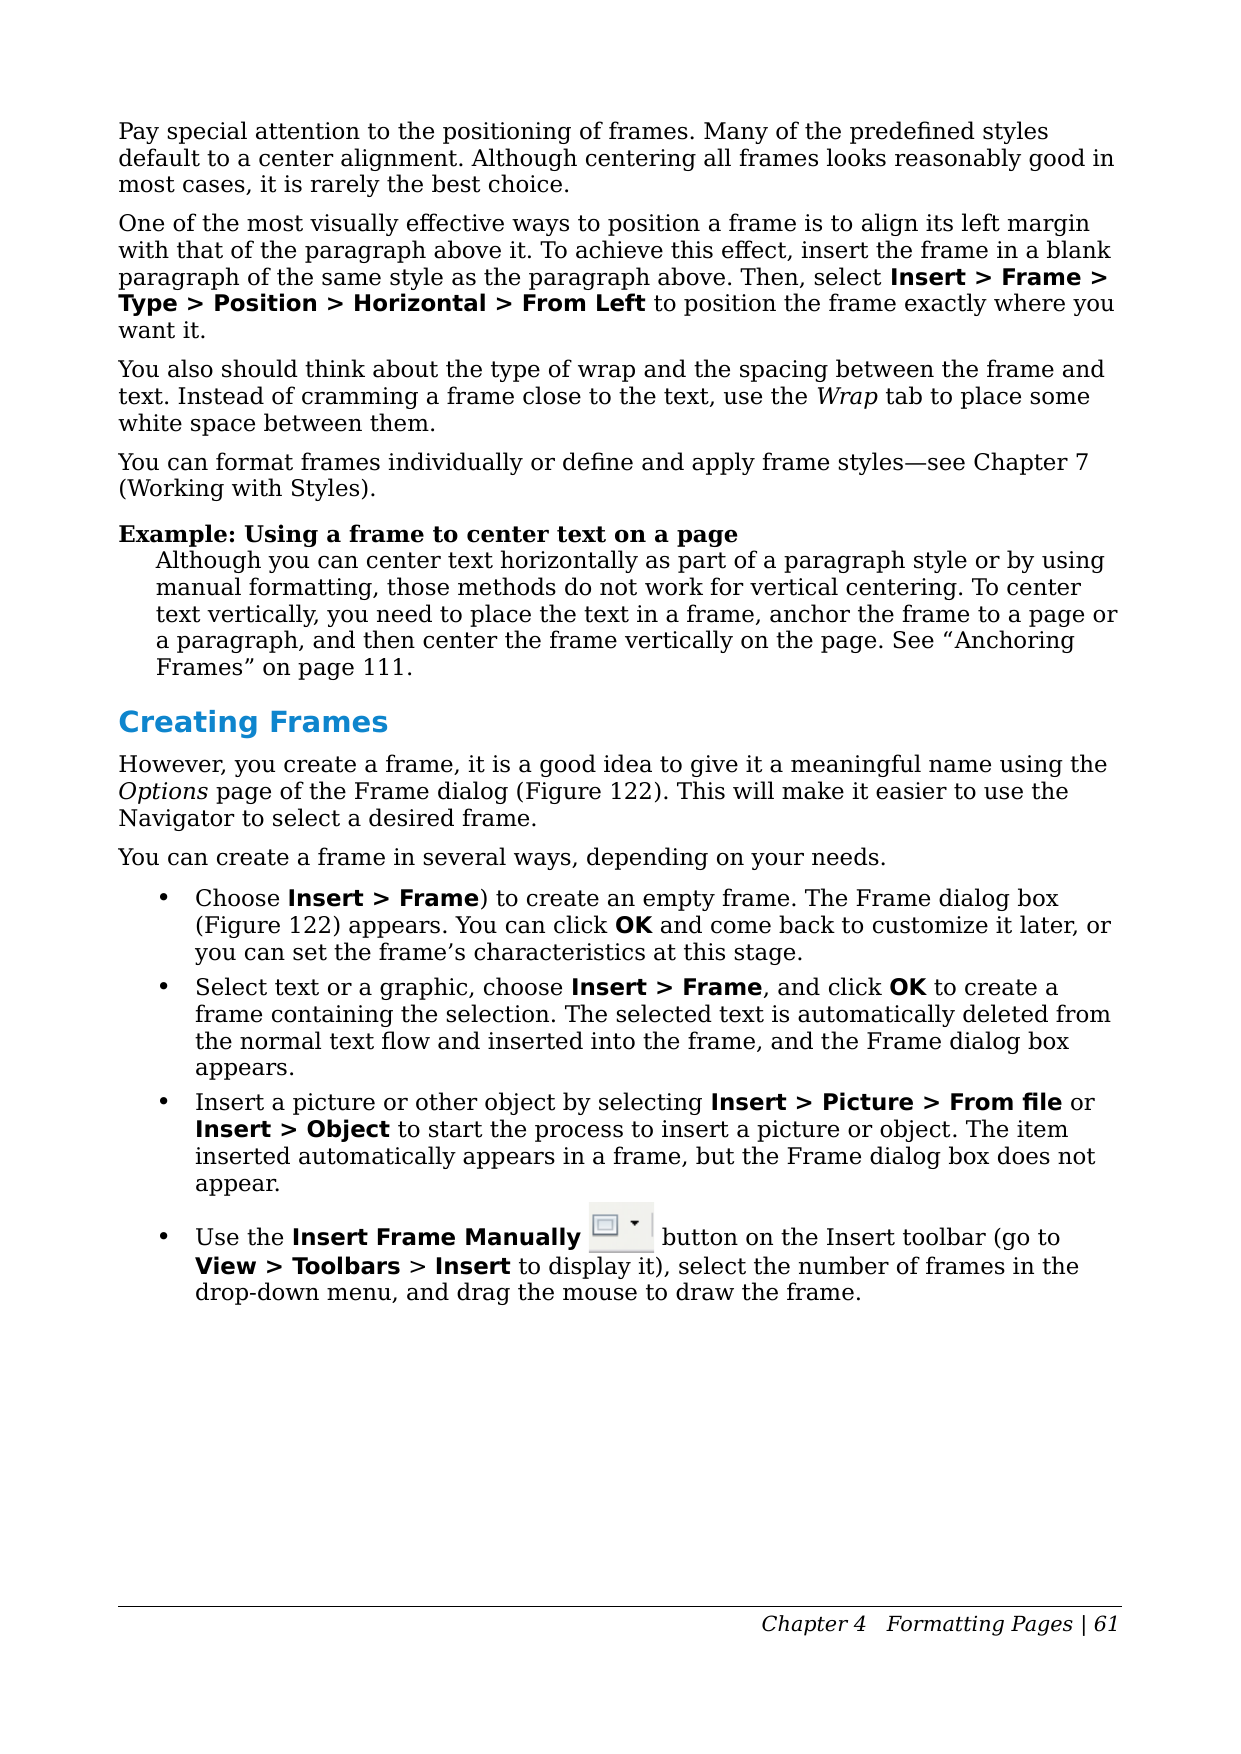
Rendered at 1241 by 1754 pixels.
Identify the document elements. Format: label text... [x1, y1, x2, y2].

text Although you can center text horizontally as part of a paragraph style or by using manual formatting, those methods do not work for vertical centering. To center text vertically, you need to place the text in a frame, anchor the frame to a page or a paragraph, and then center the frame vertically on the page. See “Anchoring Frames” on page 109. [156, 548, 1122, 681]
text You can create a frame in several ways, depending on your needs. [118, 844, 1122, 871]
text However, you create a frame, it is a good idea to give it a meaningful name using the Options page of the Frame dialog (Figure 122). This will make it easier to use the Navigator to select a desired frame. [118, 752, 1122, 832]
picture [588, 1202, 655, 1253]
list Use the Insert Frame Manually button on the Insert toolbar (go to View > Toolbars > Insert to display it), select the number of frames in the drop-down menu, and drag the mouse to draw the frame. [156, 1203, 1122, 1306]
list Insert a picture or other object by selecting Insert > Picture > From file or Insert > Object to start the process to insert a picture or object. The item inserted automatically appears in a frame, but the Frame dialog box does not appear. [156, 1087, 1122, 1197]
text Pay special attention to the positioning of frames. Many of the predefined styles default to a center alignment. Although centering all frames looks reasonably good in most cases, it is rarely the best choice. [118, 118, 1122, 198]
text You can format frames individually or define and apply frame styles—see Chapter 7 (Working with Styles). [118, 449, 1122, 502]
subtitle Creating Frames [118, 705, 1122, 739]
text One of the most visually effective ways to position a frame is to align its left margin with that of the paragraph above it. To achieve this effect, insert the frame in a blank paragraph of the same style as the paragraph above. Then, select Insert > Frame > Type > Position > Horizontal > From Left to position the frame exactly where you want it. [118, 211, 1122, 344]
list Select text or a graphic, choose Insert > Frame, and click OK to create a frame containing the selection. The selected text is automatically deleted from the normal text flow and inserted into the frame, and the Frame dialog box appears. [156, 972, 1122, 1081]
text You also should think about the type of wrap and the spacing between the frame and text. Instead of cramming a frame close to the text, use the Wrap tab to place some white space between them. [118, 356, 1122, 436]
text Example: Using a frame to center text on a page [118, 521, 1122, 548]
list Choose Insert > Frame) to create an empty frame. The Frame dialog box (Figure 122) appears. You can click OK and come back to customize it later, or you can set the frame’s characteristics at this stage. [156, 883, 1122, 966]
